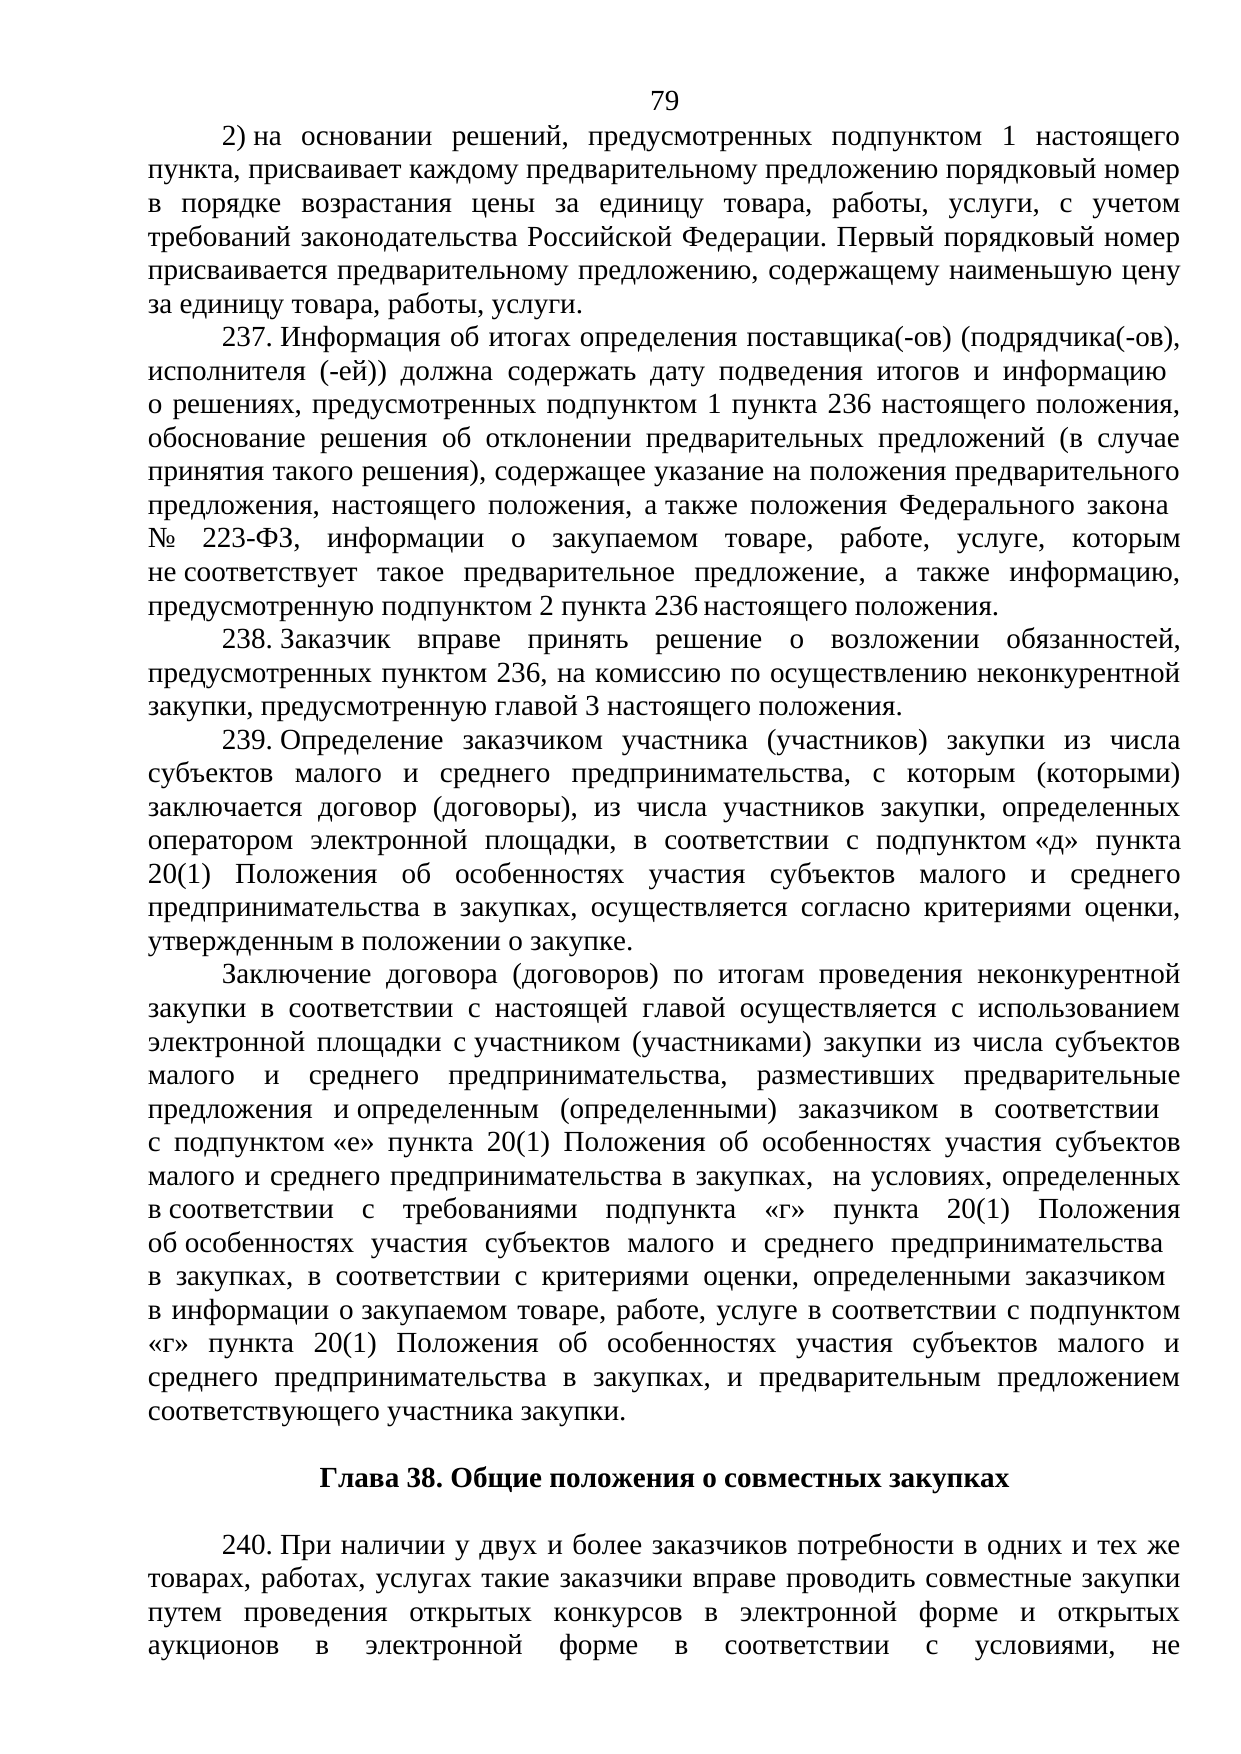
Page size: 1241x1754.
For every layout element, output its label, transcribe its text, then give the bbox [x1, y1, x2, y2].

text 240. При наличии у двух и более заказчиков потребности в одних и тех же товарах, работах, услугах такие заказчики вправе проводить совместные закупки путем проведения открытых конкурсов в электронной форме и открытых аукционов в электронной форме в соответствии с условиями, не [148, 1527, 1181, 1661]
text 2) на основании решений, предусмотренных подпунктом 1 настоящего пункта, присваивает каждому предварительному предложению порядковый номер в порядке возрастания цены за единицу товара, работы, услуги, с учетом требований законодательства Российской Федерации. Первый порядковый номер присваивается предварительному предложению, содержащему наименьшую цену за единицу товара, работы, услуги. [148, 118, 1181, 319]
text 237. Информация об итогах определения поставщика(-ов) (подрядчика(-ов), исполнителя (-ей)) должна содержать дату подведения итогов и информацию о решениях, предусмотренных подпунктом 1 пункта 236 настоящего положения, обоснование решения об отклонении предварительных предложений (в случае принятия такого решения), содержащее указание на положения предварительного предложения, настоящего положения, а также положения Федерального закона № 223-ФЗ, информации о закупаемом товаре, работе, услуге, которым не соответствует такое предварительное предложение, а также информацию, предусмотренную подпунктом 2 пункта 236 настоящего положения. [148, 319, 1181, 621]
text Заключение договора (договоров) по итогам проведения неконкурентной закупки в соответствии с настоящей главой осуществляется с использованием электронной площадки с участником (участниками) закупки из числа субъектов малого и среднего предпринимательства, разместивших предварительные предложения и определенным (определенными) заказчиком в соответствии с подпунктом «е» пункта 20(1) Положения об особенностях участия субъектов малого и среднего предпринимательства в закупках, на условиях, определенных в соответствии с требованиями подпункта «г» пункта 20(1) Положения об особенностях участия субъектов малого и среднего предпринимательства в закупках, в соответствии с критериями оценки, определенными заказчиком в информации о закупаемом товаре, работе, услуге в соответствии с подпунктом «г» пункта 20(1) Положения об особенностях участия субъектов малого и среднего предпринимательства в закупках, и предварительным предложением соответствующего участника закупки. [148, 957, 1181, 1426]
text 238. Заказчик вправе принять решение о возложении обязанностей, предусмотренных пунктом 236, на комиссию по осуществлению неконкурентной закупки, предусмотренную главой 3 настоящего положения. [148, 621, 1181, 722]
text 239. Определение заказчиком участника (участников) закупки из числа субъектов малого и среднего предпринимательства, с которым (которыми) заключается договор (договоры), из числа участников закупки, определенных оператором электронной площадки, в соответствии с подпунктом «д» пункта 20(1) Положения об особенностях участия субъектов малого и среднего предпринимательства в закупках, осуществляется согласно критериями оценки, утвержденным в положении о закупке. [148, 722, 1181, 957]
text Глава 38. Общие положения о совместных закупках [148, 1460, 1181, 1493]
